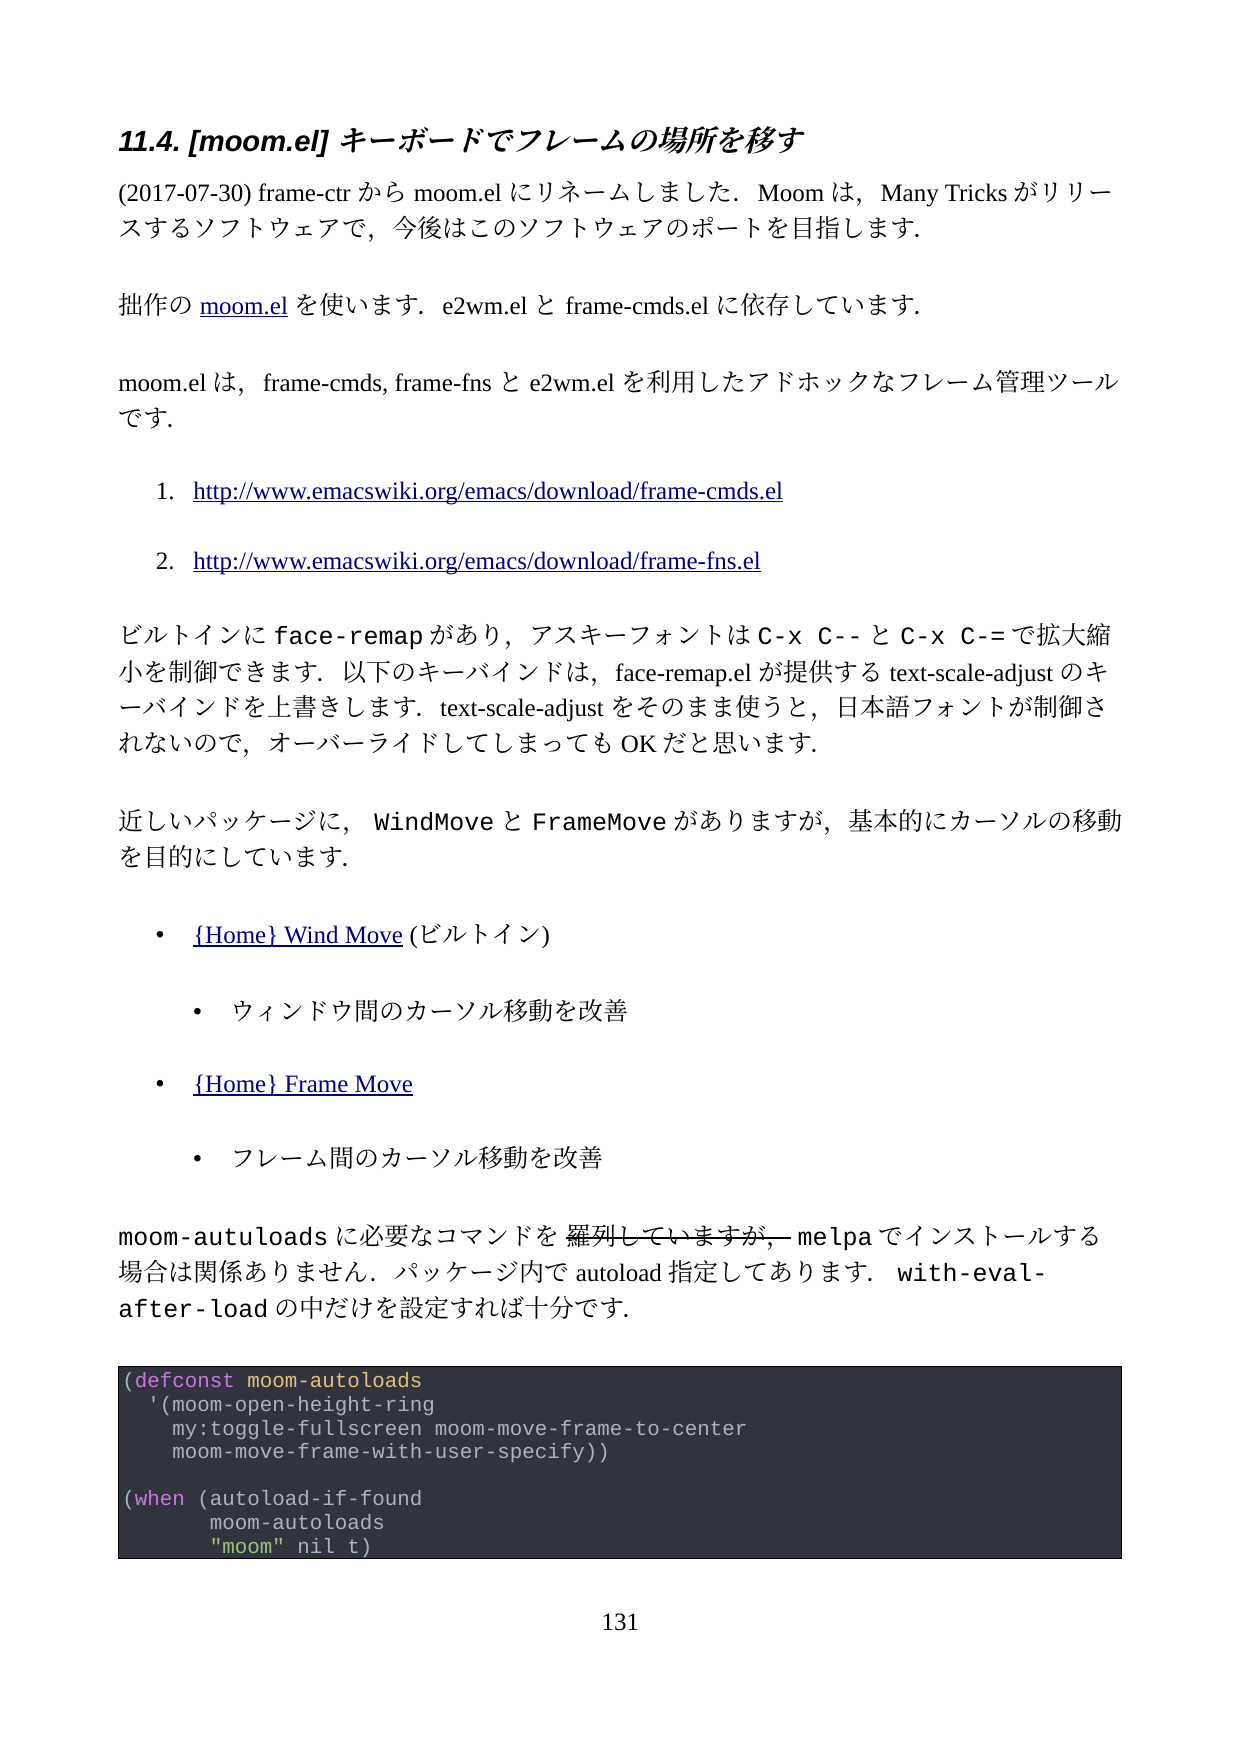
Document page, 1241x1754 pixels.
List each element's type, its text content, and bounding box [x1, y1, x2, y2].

text moom-autuloads に必要なコマンドを 羅列していますが， melpa でインストールする場合は関係ありません．パッケージ内で autoload 指定してあります． with-eval-after-load の中だけを設定すれば十分です． [118, 1216, 1122, 1354]
list ウィンドウ間のカーソル移動を改善 [193, 992, 1122, 1057]
text "moom" nil t) [119, 1532, 1121, 1558]
text 拙作の moom.el を使います．e2wm.el と frame-cmds.el に依存しています． [118, 286, 1122, 350]
list {Home} Frame Move [156, 1069, 1122, 1127]
subtitle [moom.el] キーボードでフレームの場所を移す [118, 118, 1122, 160]
text moom-autoloads [119, 1508, 1121, 1532]
text moom-move-frame-with-user-specify)) [119, 1437, 1121, 1461]
list http://www.emacswiki.org/emacs/download/frame-cmds.el [156, 476, 1122, 533]
text my:toggle-fullscreen moom-move-frame-to-center [119, 1413, 1121, 1437]
text (2017-07-30) frame-ctr から moom.el にリネームしました．Moom は，Many Tricks がリリースするソフトウェアで，今後はこのソフトウェアのポートを目指します． [118, 172, 1122, 273]
list {Home} Wind Move (ビルトイン) [156, 915, 1122, 979]
text (defconst moom-autoloads [119, 1367, 1121, 1390]
text (when (autoload-if-found [119, 1484, 1121, 1508]
text 近しいパッケージに， WindMove と FrameMove がありますが，基本的にカーソルの移動を目的にしています． [118, 801, 1122, 902]
text '(moom-open-height-ring [119, 1390, 1121, 1413]
text ビルトインに face-remap があり，アスキーフォントは C-x C-- と C-x C-= で拡大縮小を制御できます．以下のキーバインドは，face-remap.el が提供する text-scale-adjust のキーバインドを上書きします．text-scale-adjust をそのまま使うと，日本語フォントが制御されないので，オーバーライドしてしまってもOKだと思います． [118, 616, 1122, 789]
text moom.el は，frame-cmds, frame-fns と e2wm.el を利用したアドホックなフレーム管理ツールです． [118, 363, 1122, 463]
list フレーム間のカーソル移動を改善 [193, 1139, 1122, 1204]
list http://www.emacswiki.org/emacs/download/frame-fns.el [156, 546, 1122, 603]
